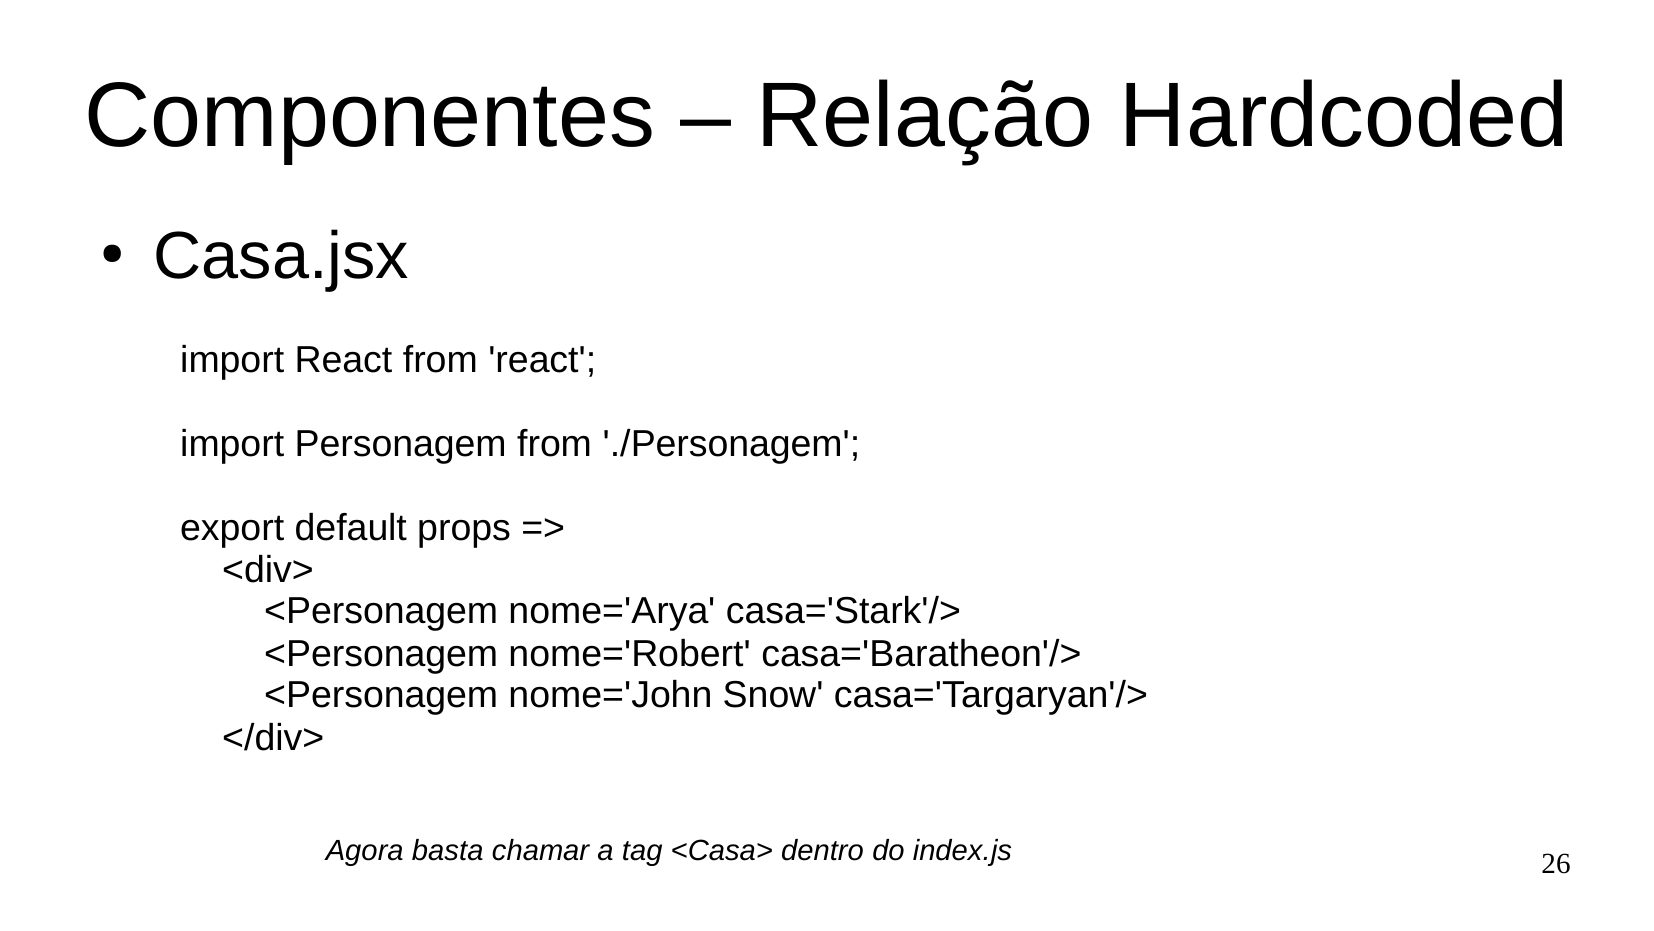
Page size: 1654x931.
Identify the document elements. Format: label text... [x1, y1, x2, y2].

title Componentes – Relação Hardcoded [82, 37, 1571, 193]
list Casa.jsx [82, 217, 1571, 758]
text_box import React from 'react'; import Personagem from './Personagem'; export default props => <div> <Personagem nome='Arya' casa='Stark'/> <Personagem nome='Robert' casa='Baratheon'/> <Personagem nome='John Snow' casa='Targaryan'/> </div> [165, 330, 1359, 808]
text_box Agora basta chamar a tag <Casa> dentro do index.js [310, 826, 1421, 875]
